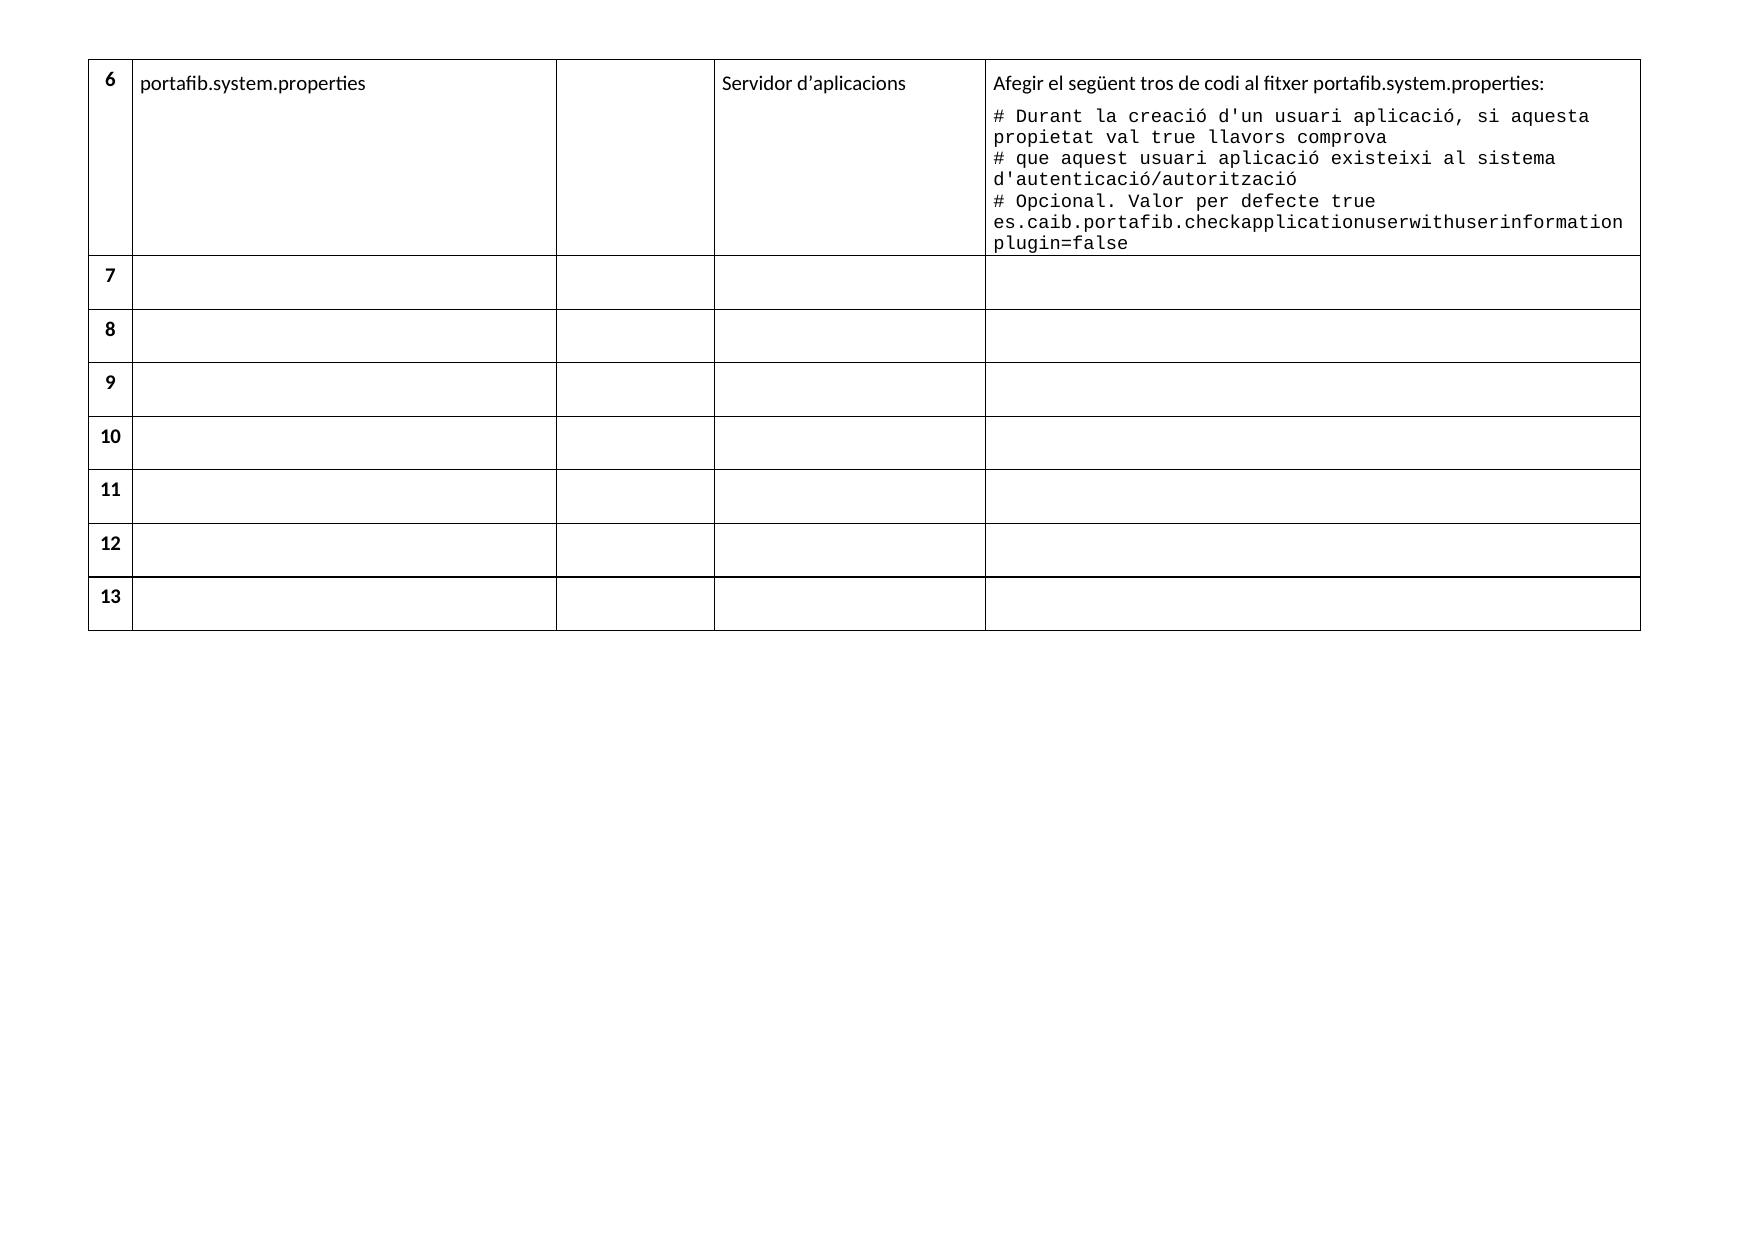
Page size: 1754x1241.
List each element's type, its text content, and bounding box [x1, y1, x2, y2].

table_cell 12 [89, 524, 132, 576]
table_cell 13 [89, 578, 132, 630]
table_cell [715, 578, 985, 630]
table_cell [133, 310, 556, 362]
table_cell [715, 470, 985, 523]
table_cell [986, 578, 1640, 630]
table_cell 8 [89, 310, 132, 362]
table_cell [986, 310, 1640, 362]
table_cell [557, 363, 714, 416]
table_cell [557, 310, 714, 362]
table_cell [557, 524, 714, 576]
table_cell portafib.system.properties [133, 60, 556, 255]
table_cell [715, 256, 985, 309]
table_cell [557, 578, 714, 630]
table_cell [557, 470, 714, 523]
table_cell [986, 470, 1640, 523]
table_cell [715, 310, 985, 362]
table_cell [133, 417, 556, 469]
table_cell 11 [89, 470, 132, 523]
table_cell 9 [89, 363, 132, 416]
table_cell 10 [89, 417, 132, 469]
table_cell Servidor d’aplicacions [715, 60, 985, 255]
table_cell [715, 363, 985, 416]
table_cell [986, 256, 1640, 309]
table_cell [133, 524, 556, 576]
table_cell [133, 363, 556, 416]
table_cell 7 [89, 256, 132, 309]
table_cell [986, 417, 1640, 469]
table_cell [986, 363, 1640, 416]
table_cell [133, 578, 556, 630]
table_cell [715, 417, 985, 469]
table_cell [133, 470, 556, 523]
table_cell [715, 524, 985, 576]
table_cell 6 [89, 60, 132, 255]
table_cell [557, 256, 714, 309]
table_cell [557, 417, 714, 469]
table_cell Afegir el següent tros de codi al fitxer portafib.system.properties: # Durant la creació d'un usuari aplicació, si aquesta propietat val true llavors comprova # que aquest usuari aplicació existeixi al sistema d'autenticació/autorització # Opcional. Valor per defecte true es.caib.portafib.checkapplicationuserwithuserinformationplugin=false [986, 60, 1640, 255]
table_cell [557, 60, 714, 255]
table_cell [986, 524, 1640, 576]
table_cell [133, 256, 556, 309]
